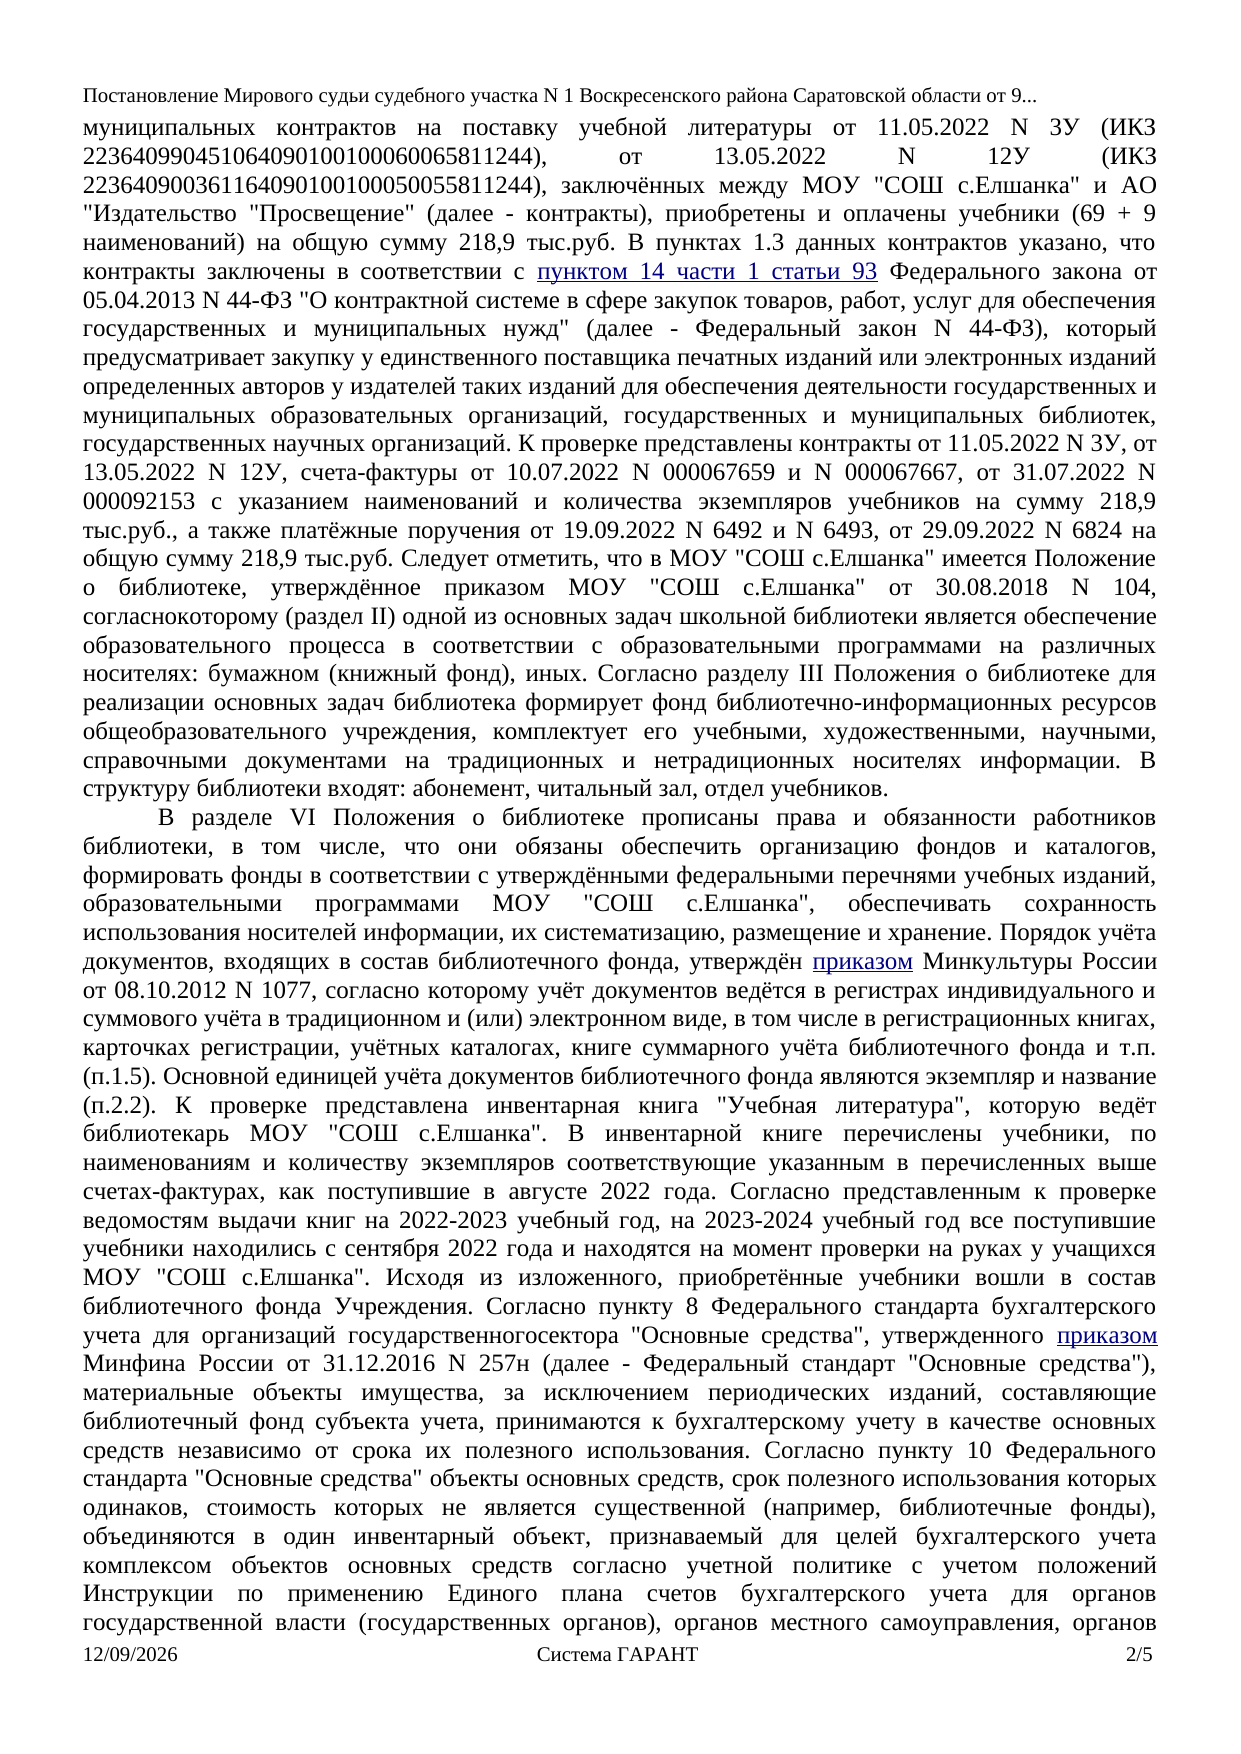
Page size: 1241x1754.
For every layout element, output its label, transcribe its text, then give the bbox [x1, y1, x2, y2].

text В разделе VI Положения о библиотеке прописаны права и обязанности работников библиотеки, в том числе, что они обязаны обеспечить организацию фондов и каталогов, формировать фонды в соответствии с утверждёнными федеральными перечнями учебных изданий, образовательными программами МОУ "СОШ с.Елшанка", обеспечивать сохранность использования носителей информации, их систематизацию, размещение и хранение. Порядок учёта документов, входящих в состав библиотечного фонда, утверждён приказом Минкультуры России от 08.10.2012 N 1077, согласно которому учёт документов ведётся в регистрах индивидуального и суммового учёта в традиционном и (или) электронном виде, в том числе в регистрационных книгах, карточках регистрации, учётных каталогах, книге суммарного учёта библиотечного фонда и т.п. (п.1.5). Основной единицей учёта документов библиотечного фонда являются экземпляр и название (п.2.2). К проверке представлена инвентарная книга "Учебная литература", которую ведёт библиотекарь МОУ "СОШ с.Елшанка". В инвентарной книге перечислены учебники, по наименованиям и количеству экземпляров соответствующие указанным в перечисленных выше счетах-фактурах, как поступившие в августе 2022 года. Согласно представленным к проверке ведомостям выдачи книг на 2022-2023 учебный год, на 2023-2024 учебный год все поступившие учебники находились с сентября 2022 года и находятся на момент проверки на руках у учащихся МОУ "СОШ с.Елшанка". Исходя из изложенного, приобретённые учебники вошли в состав библиотечного фонда Учреждения. Согласно пункту 8 Федерального стандарта бухгалтерского учета для организаций государственногосектора "Основные средства", утвержденного приказом Минфина России от 31.12.2016 N 257н (далее - Федеральный стандарт "Основные средства"), материальные объекты имущества, за исключением периодических изданий, составляющие библиотечный фонд субъекта учета, принимаются к бухгалтерскому учету в качестве основных средств независимо от срока их полезного использования. Согласно пункту 10 Федерального стандарта "Основные средства" объекты основных средств, срок полезного использования которых одинаков, стоимость которых не является существенной (например, библиотечные фонды), объединяются в один инвентарный объект, признаваемый для целей бухгалтерского учета комплексом объектов основных средств согласно учетной политике с учетом положений Инструкции по применению Единого плана счетов бухгалтерского учета для органов государственной власти (государственных органов), органов местного самоуправления, органов [83, 802, 1157, 1636]
text муниципальных контрактов на поставку учебной литературы от 11.05.2022 N 3У (ИКЗ 223640990451064090100100060065811244), от 13.05.2022 N 12У (ИКЗ 223640900361164090100100050055811244), заключённых между МОУ "СОШ с.Елшанка" и АО "Издательство "Просвещение" (далее - контракты), приобретены и оплачены учебники (69 + 9 наименований) на общую сумму 218,9 тыс.руб. В пунктах 1.3 данных контрактов указано, что контракты заключены в соответствии с пунктом 14 части 1 статьи 93 Федерального закона от 05.04.2013 N 44-ФЗ "О контрактной системе в сфере закупок товаров, работ, услуг для обеспечения государственных и муниципальных нужд" (далее - Федеральный закон N 44-ФЗ), который предусматривает закупку у единственного поставщика печатных изданий или электронных изданий определенных авторов у издателей таких изданий для обеспечения деятельности государственных и муниципальных образовательных организаций, государственных и муниципальных библиотек, государственных научных организаций. К проверке представлены контракты от 11.05.2022 N 3У, от 13.05.2022 N 12У, счета-фактуры от 10.07.2022 N 000067659 и N 000067667, от 31.07.2022 N 000092153 с указанием наименований и количества экземпляров учебников на сумму 218,9 тыс.руб., а также платёжные поручения от 19.09.2022 N 6492 и N 6493, от 29.09.2022 N 6824 на общую сумму 218,9 тыс.руб. Следует отметить, что в МОУ "СОШ с.Елшанка" имеется Положение о библиотеке, утверждённое приказом МОУ "СОШ с.Елшанка" от 30.08.2018 N 104, согласнокоторому (раздел II) одной из основных задач школьной библиотеки является обеспечение образовательного процесса в соответствии с образовательными программами на различных носителях: бумажном (книжный фонд), иных. Согласно разделу III Положения о библиотеке для реализации основных задач библиотека формирует фонд библиотечно-информационных ресурсов общеобразовательного учреждения, комплектует его учебными, художественными, научными, справочными документами на традиционных и нетрадиционных носителях информации. В структуру библиотеки входят: абонемент, читальный зал, отдел учебников. [83, 112, 1157, 802]
